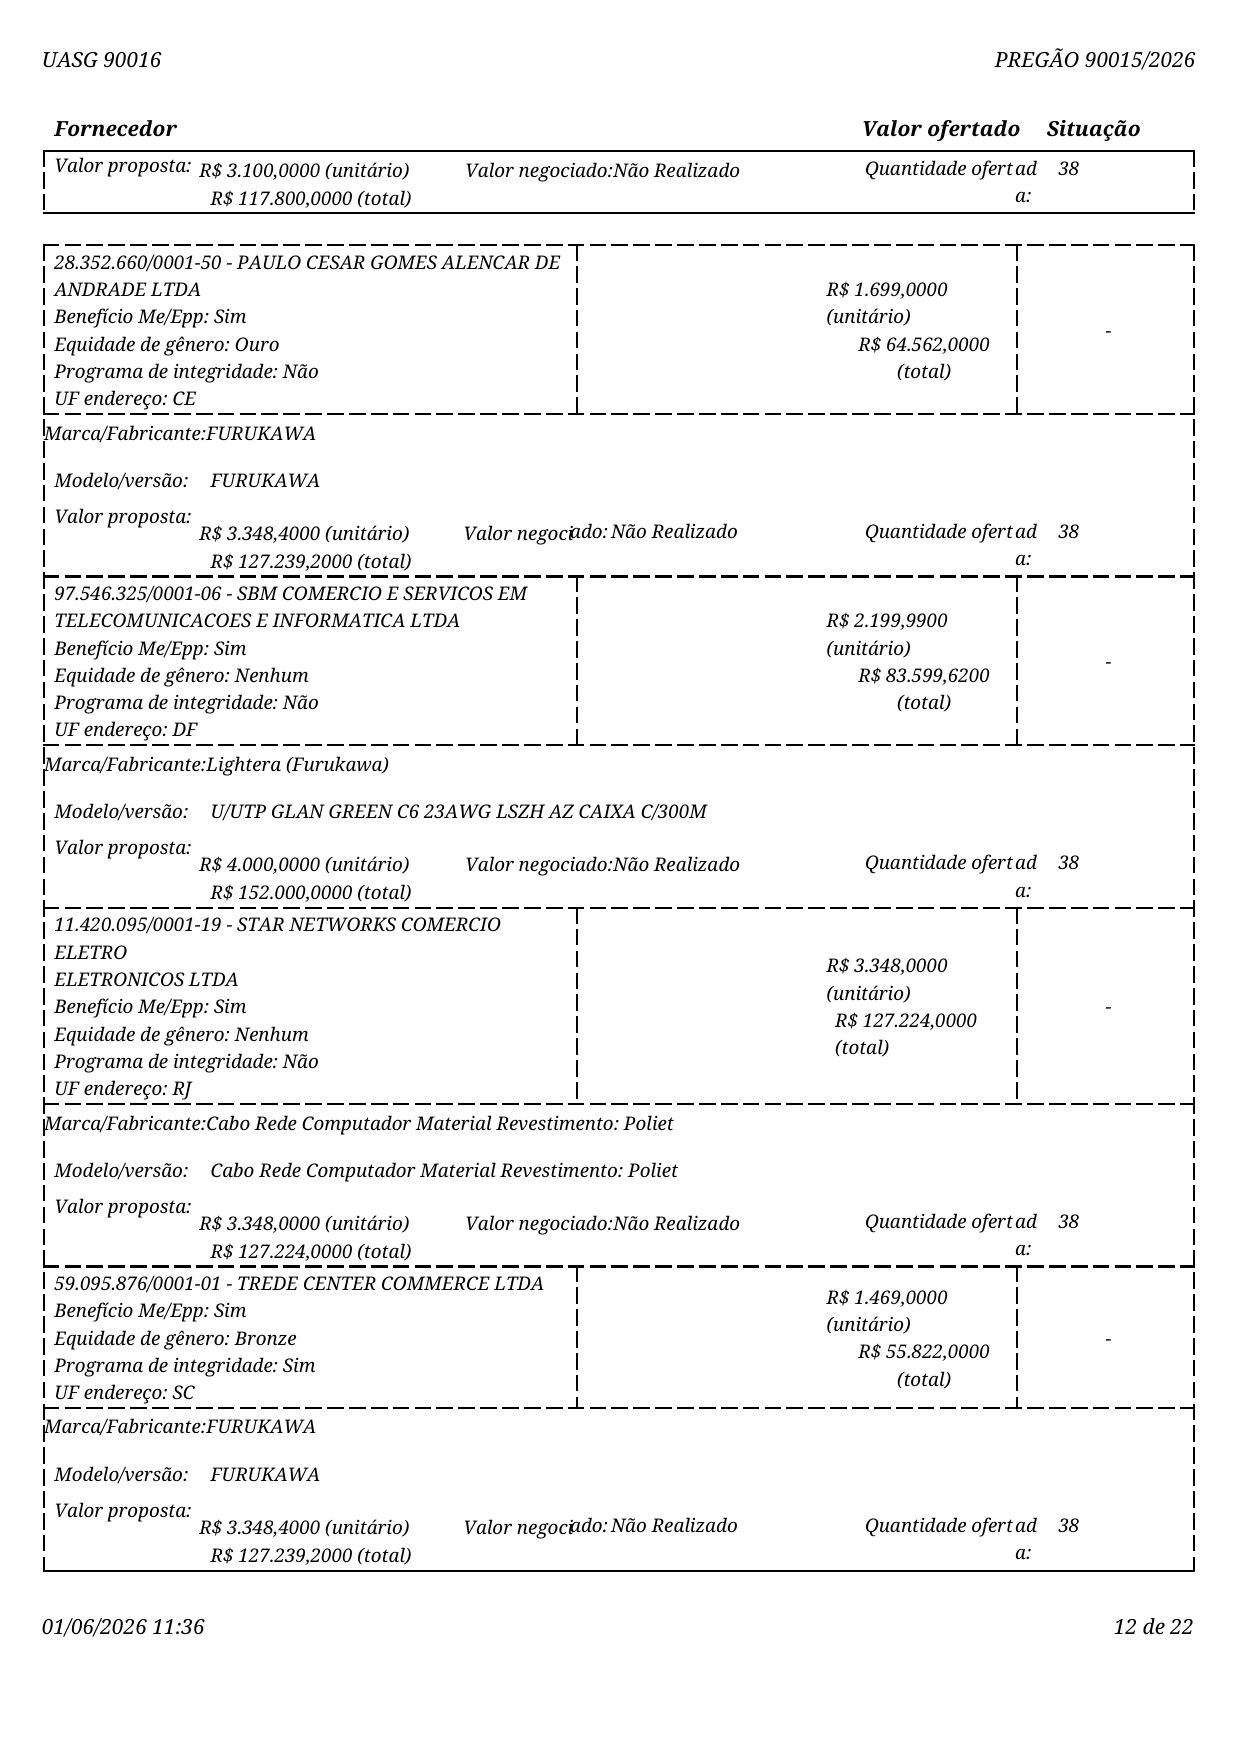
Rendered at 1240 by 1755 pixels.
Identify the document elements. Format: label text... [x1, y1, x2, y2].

table_cell [826, 413, 1017, 464]
table_cell [1101, 1508, 1194, 1569]
table_cell - [1101, 1265, 1194, 1407]
table_cell [577, 575, 826, 744]
table_cell [1101, 845, 1194, 907]
table_cell ada: [1017, 513, 1048, 575]
table_cell Cabo Rede Computador Material Revestimento: Poliet [199, 1154, 826, 1203]
table_cell [1101, 464, 1194, 513]
table_cell R$ 3.348,4000 (unitário) Valor negoci R$ 127.239,2000 (total) [199, 513, 577, 575]
table_cell 38 [1048, 513, 1101, 575]
table_cell 97.546.325/0001-06 - SBM COMERCIO E SERVICOS EM TELECOMUNICACOES E INFORMATICA LTDA Benefício Me/Epp: Sim Equidade de gênero: Nenhum Programa de integridade: Não UF endereço: DF [44, 575, 577, 744]
table_cell Modelo/versão: Valor proposta: [44, 1154, 199, 1265]
table_cell Marca/Fabricante: Lightera (Furukawa) [44, 744, 826, 795]
table_cell R$ 1.469,0000 (unitário) R$ 55.822,0000 (total) [826, 1265, 1017, 1407]
table_cell ado: Não Realizado [577, 1508, 826, 1569]
table_cell [826, 1154, 1017, 1203]
table_cell [1101, 1103, 1194, 1154]
table_cell U/UTP GLAN GREEN C6 23AWG LSZH AZ CAIXA C/300M [199, 795, 826, 845]
table_cell [826, 1407, 1017, 1458]
table_cell [1017, 744, 1101, 795]
table_cell [1017, 795, 1101, 845]
table_cell 11.420.095/0001-19 - STAR NETWORKS COMERCIO ELETRO ELETRONICOS LTDA Benefício Me/Epp: Sim Equidade de gênero: Nenhum Programa de integridade: Não UF endereço: RJ [44, 907, 577, 1103]
table_cell [1101, 1154, 1194, 1203]
table_cell Modelo/versão: Valor proposta: [44, 1458, 199, 1569]
table_cell [1017, 907, 1101, 1103]
table_cell 38 [1048, 152, 1101, 212]
table_header [1017, 244, 1101, 413]
table_cell [1101, 413, 1194, 464]
table_cell [1101, 1458, 1194, 1507]
table_cell 59.095.876/0001-01 - TREDE CENTER COMMERCE LTDA Benefício Me/Epp: Sim Equidade de gênero: Bronze Programa de integridade: Sim UF endereço: SC [44, 1265, 577, 1407]
table_cell ada: [1017, 845, 1048, 907]
table_cell [1101, 1407, 1194, 1458]
table_cell Quantidade ofert [826, 513, 1017, 575]
table_cell [1017, 1265, 1101, 1407]
table_cell Quantidade ofert [826, 152, 1017, 212]
table_cell Marca/Fabricante: FURUKAWA [44, 413, 577, 464]
table_cell Marca/Fabricante: Cabo Rede Computador Material Revestimento: Poliet [44, 1103, 826, 1154]
table_cell [577, 907, 826, 1103]
table_cell [1017, 575, 1101, 744]
table_cell [1017, 1458, 1101, 1507]
table_cell [826, 744, 1017, 795]
table_cell [1017, 1407, 1101, 1458]
table_cell [1017, 464, 1101, 513]
table_cell [826, 1103, 1017, 1154]
table_cell R$ 2.199,9900 (unitário) R$ 83.599,6200 (total) [826, 575, 1017, 744]
table_cell ada: [1017, 1508, 1048, 1569]
table_cell [1101, 152, 1194, 212]
table_cell Marca/Fabricante: FURUKAWA [44, 1407, 577, 1458]
table_cell [826, 1458, 1017, 1507]
table_cell Quantidade ofert [826, 845, 1017, 907]
table_cell [1017, 1103, 1101, 1154]
table_cell ado: Não Realizado [577, 513, 826, 575]
table_cell [826, 795, 1017, 845]
table_cell FURUKAWA [199, 1458, 577, 1507]
table_cell R$ 3.348,0000 (unitário) Valor negociado: Não Realizado R$ 127.224,0000 (total) [199, 1203, 826, 1265]
table_cell [1101, 795, 1194, 845]
table_header - [1101, 244, 1194, 413]
table_cell - [1101, 575, 1194, 744]
table_cell [577, 413, 826, 464]
table_cell [577, 1407, 826, 1458]
table_cell FURUKAWA [199, 464, 577, 513]
table_cell 38 [1048, 1203, 1101, 1265]
table_cell 38 [1048, 1508, 1101, 1569]
table_cell - [1101, 907, 1194, 1103]
table_cell 38 [1048, 845, 1101, 907]
table_cell Modelo/versão: Valor proposta: [44, 795, 199, 907]
table_cell [1101, 1203, 1194, 1265]
table_cell [577, 1265, 826, 1407]
table_cell R$ 4.000,0000 (unitário) Valor negociado: Não Realizado R$ 152.000,0000 (total) [199, 845, 826, 907]
table_header R$ 1.699,0000 (unitário) R$ 64.562,0000 (total) [826, 244, 1017, 413]
table_cell [577, 1458, 826, 1507]
table_cell R$ 3.100,0000 (unitário) Valor negociado: Não Realizado R$ 117.800,0000 (total) [199, 152, 826, 212]
table_header 28.352.660/0001-50 - PAULO CESAR GOMES ALENCAR DE ANDRADE LTDA Benefício Me/Epp: Sim Equidade de gênero: Ouro Programa de integridade: Não UF endereço: CE [44, 244, 577, 413]
table_header [577, 244, 826, 413]
table_cell Quantidade ofert [826, 1203, 1017, 1265]
table_cell Modelo/versão: Valor proposta: [44, 464, 199, 575]
table_cell R$ 3.348,0000 (unitário) R$ 127.224,0000 (total) [826, 907, 1017, 1103]
table_cell ada: [1017, 1203, 1048, 1265]
table_cell [826, 464, 1017, 513]
table_cell [577, 464, 826, 513]
table_cell Quantidade ofert [826, 1508, 1017, 1569]
table_cell R$ 3.348,4000 (unitário) Valor negoci R$ 127.239,2000 (total) [199, 1508, 577, 1569]
table_cell [1017, 413, 1101, 464]
table_cell ada: [1017, 152, 1048, 212]
table_cell [1017, 1154, 1101, 1203]
table_cell [1101, 513, 1194, 575]
table_cell [1101, 744, 1194, 795]
table_cell Valor proposta: [44, 152, 199, 212]
